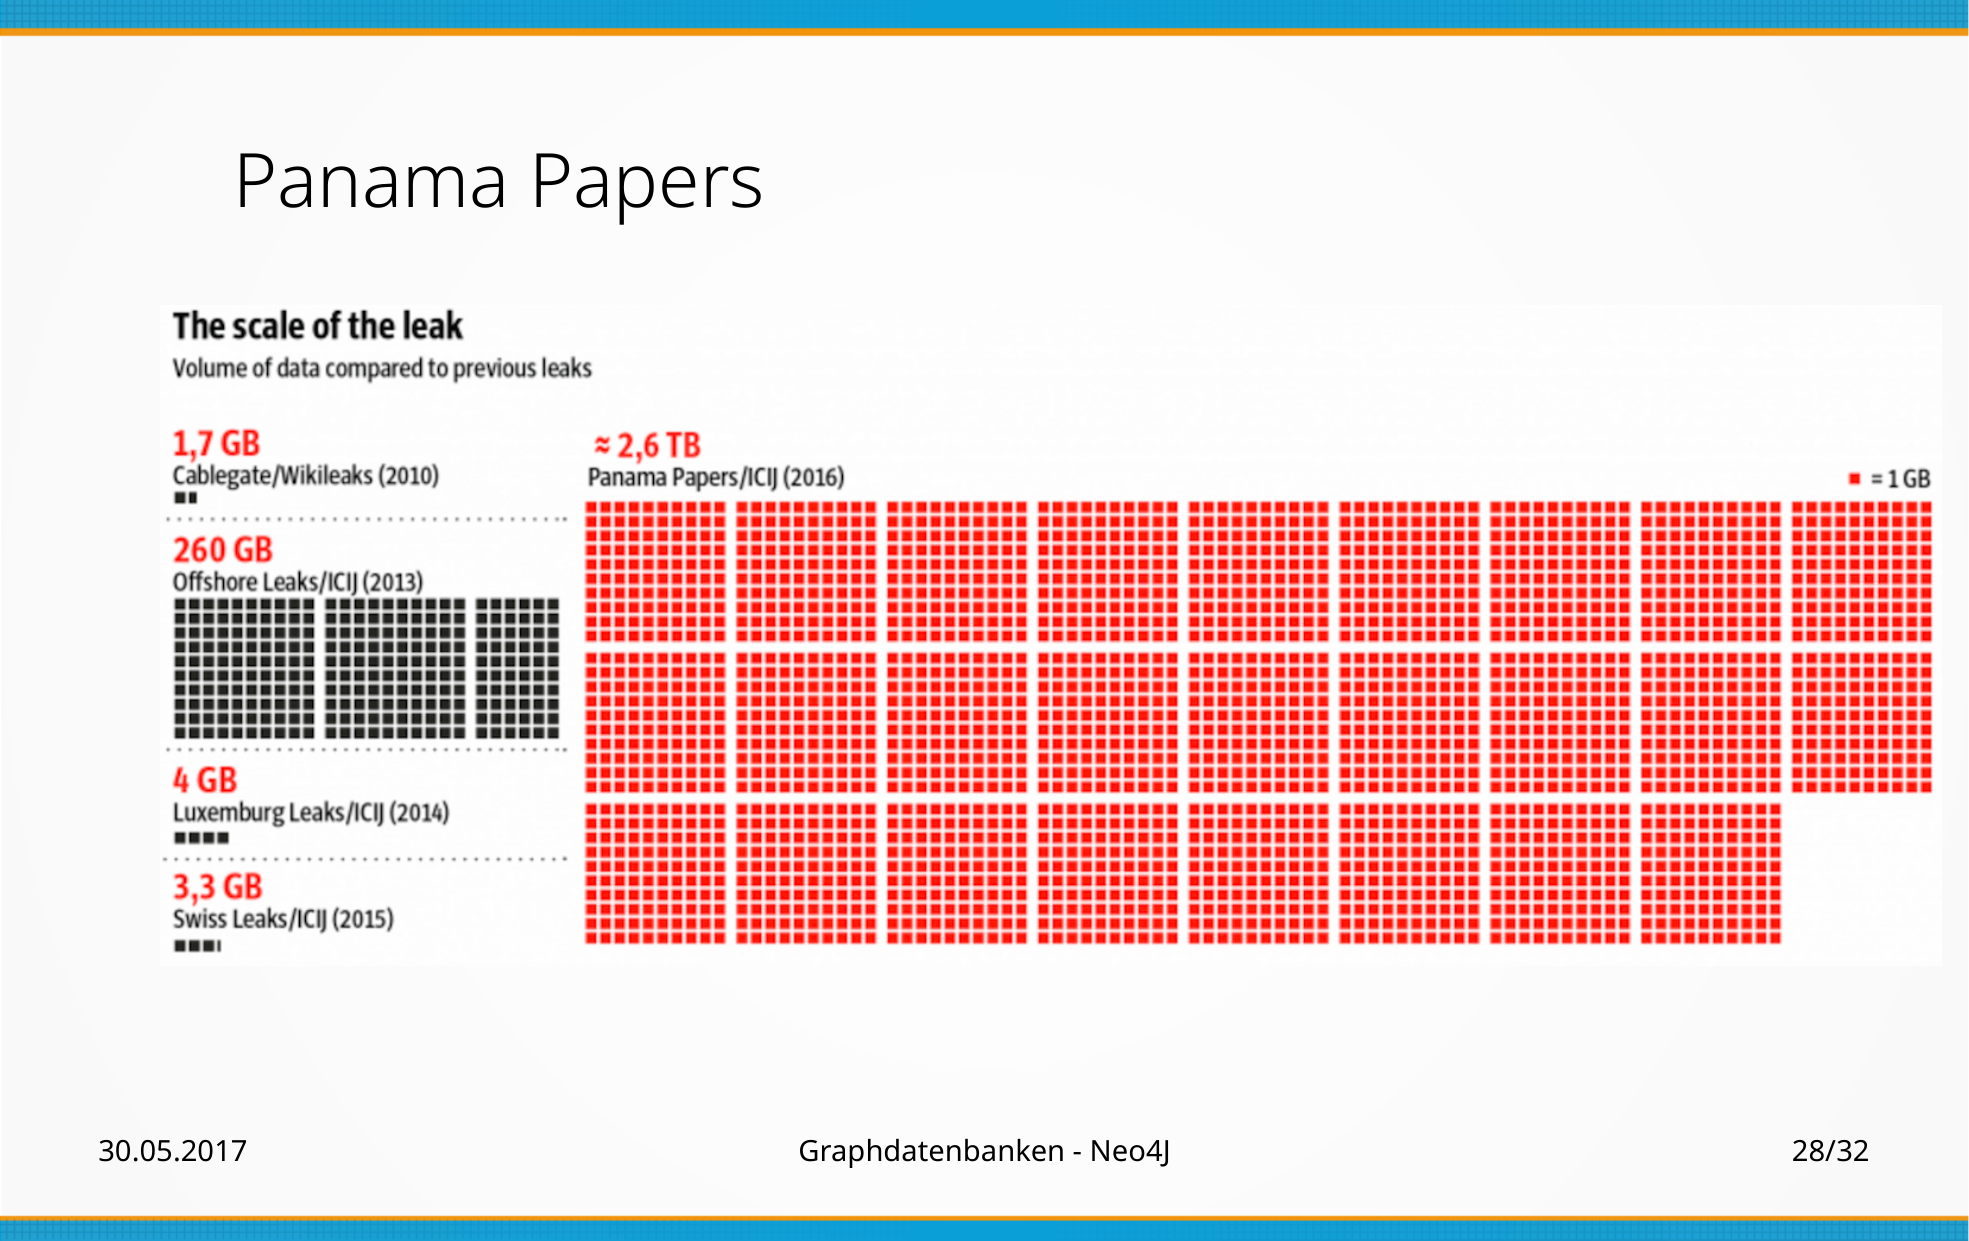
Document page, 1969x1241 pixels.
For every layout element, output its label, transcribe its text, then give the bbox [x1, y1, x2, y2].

title Panama Papers [233, 75, 1621, 283]
picture [0, 0, 1969, 1241]
